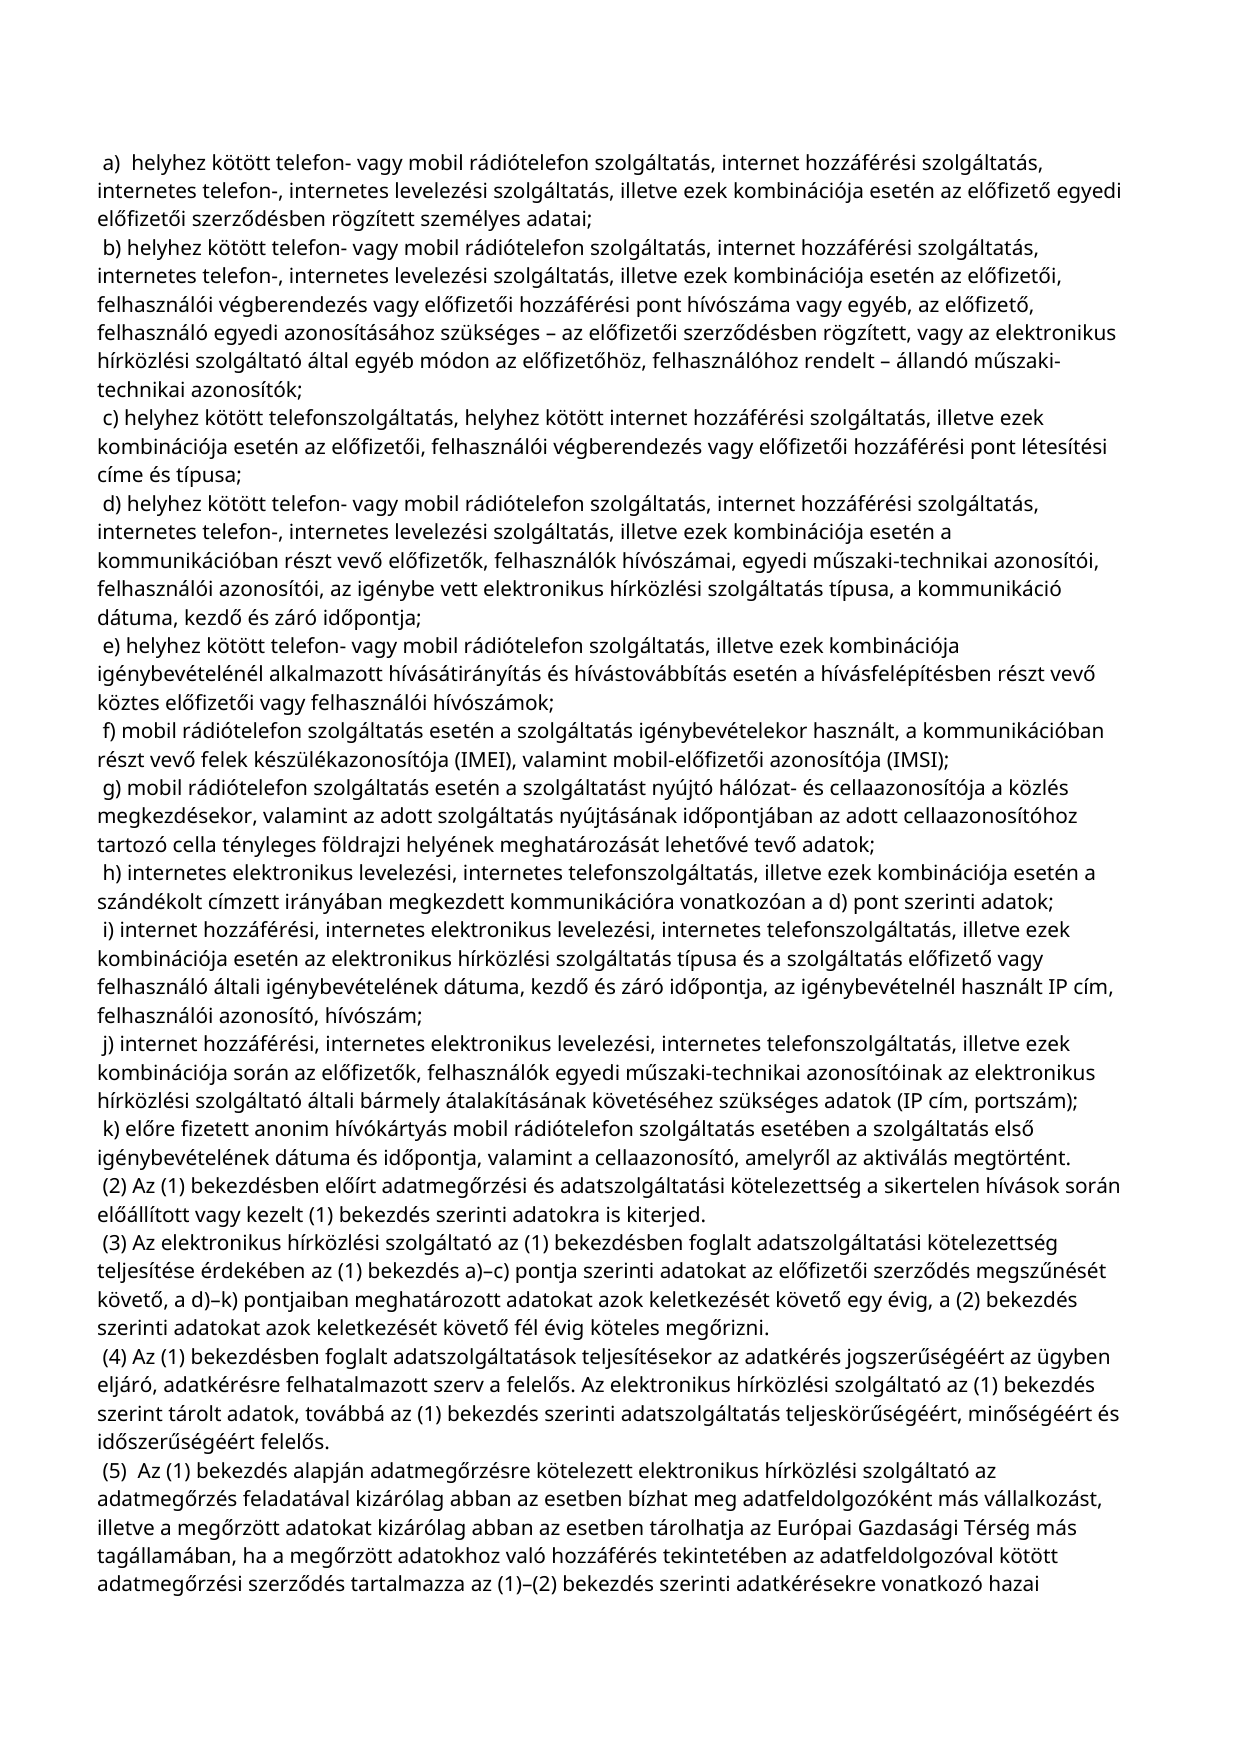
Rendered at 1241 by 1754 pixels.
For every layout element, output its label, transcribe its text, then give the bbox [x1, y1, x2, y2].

text e) helyhez kötött telefon- vagy mobil rádiótelefon szolgáltatás, illetve ezek kombinációja igénybevételénél alkalmazott hívásátirányítás és hívástovábbítás esetén a hívásfelépítésben részt vevő köztes előfizetői vagy felhasználói hívószámok; [97, 631, 1130, 716]
text d) helyhez kötött telefon- vagy mobil rádiótelefon szolgáltatás, internet hozzáférési szolgáltatás, internetes telefon-, internetes levelezési szolgáltatás, illetve ezek kombinációja esetén a kommunikációban részt vevő előfizetők, felhasználók hívószámai, egyedi műszaki-technikai azonosítói, felhasználói azonosítói, az igénybe vett elektronikus hírközlési szolgáltatás típusa, a kommunikáció dátuma, kezdő és záró időpontja; [97, 489, 1130, 631]
text h) internetes elektronikus levelezési, internetes telefonszolgáltatás, illetve ezek kombinációja esetén a szándékolt címzett irányában megkezdett kommunikációra vonatkozóan a d) pont szerinti adatok; [97, 858, 1130, 915]
text (3) Az elektronikus hírközlési szolgáltató az (1) bekezdésben foglalt adatszolgáltatási kötelezettség teljesítése érdekében az (1) bekezdés a)–c) pontja szerinti adatokat az előfizetői szerződés megszűnését követő, a d)–k) pontjaiban meghatározott adatokat azok keletkezését követő egy évig, a (2) bekezdés szerinti adatokat azok keletkezését követő fél évig köteles megőrizni. [97, 1228, 1130, 1342]
text j) internet hozzáférési, internetes elektronikus levelezési, internetes telefonszolgáltatás, illetve ezek kombinációja során az előfizetők, felhasználók egyedi műszaki-technikai azonosítóinak az elektronikus hírközlési szolgáltató általi bármely átalakításának követéséhez szükséges adatok (IP cím, portszám); [97, 1029, 1130, 1114]
text (5) Az (1) bekezdés alapján adatmegőrzésre kötelezett elektronikus hírközlési szolgáltató az adatmegőrzés feladatával kizárólag abban az esetben bízhat meg adatfeldolgozóként más vállalkozást, illetve a megőrzött adatokat kizárólag abban az esetben tárolhatja az Európai Gazdasági Térség más tagállamában, ha a megőrzött adatokhoz való hozzáférés tekintetében az adatfeldolgozóval kötött adatmegőrzési szerződés tartalmazza az (1)–(2) bekezdés szerinti adatkérésekre vonatkozó hazai [97, 1456, 1130, 1598]
text b) helyhez kötött telefon- vagy mobil rádiótelefon szolgáltatás, internet hozzáférési szolgáltatás, internetes telefon-, internetes levelezési szolgáltatás, illetve ezek kombinációja esetén az előfizetői, felhasználói végberendezés vagy előfizetői hozzáférési pont hívószáma vagy egyéb, az előfizető, felhasználó egyedi azonosításához szükséges – az előfizetői szerződésben rögzített, vagy az elektronikus hírközlési szolgáltató által egyéb módon az előfizetőhöz, felhasználóhoz rendelt – állandó műszaki-technikai azonosítók; [97, 233, 1130, 403]
text i) internet hozzáférési, internetes elektronikus levelezési, internetes telefonszolgáltatás, illetve ezek kombinációja esetén az elektronikus hírközlési szolgáltatás típusa és a szolgáltatás előfizető vagy felhasználó általi igénybevételének dátuma, kezdő és záró időpontja, az igénybevételnél használt IP cím, felhasználói azonosító, hívószám; [97, 915, 1130, 1029]
text (2) Az (1) bekezdésben előírt adatmegőrzési és adatszolgáltatási kötelezettség a sikertelen hívások során előállított vagy kezelt (1) bekezdés szerinti adatokra is kiterjed. [97, 1171, 1130, 1228]
text (4) Az (1) bekezdésben foglalt adatszolgáltatások teljesítésekor az adatkérés jogszerűségéért az ügyben eljáró, adatkérésre felhatalmazott szerv a felelős. Az elektronikus hírközlési szolgáltató az (1) bekezdés szerint tárolt adatok, továbbá az (1) bekezdés szerinti adatszolgáltatás teljeskörűségéért, minőségéért és időszerűségéért felelős. [97, 1342, 1130, 1456]
text c) helyhez kötött telefonszolgáltatás, helyhez kötött internet hozzáférési szolgáltatás, illetve ezek kombinációja esetén az előfizetői, felhasználói végberendezés vagy előfizetői hozzáférési pont létesítési címe és típusa; [97, 403, 1130, 489]
text f) mobil rádiótelefon szolgáltatás esetén a szolgáltatás igénybevételekor használt, a kommunikációban részt vevő felek készülékazonosítója (IMEI), valamint mobil-előfizetői azonosítója (IMSI); [97, 716, 1130, 773]
text g) mobil rádiótelefon szolgáltatás esetén a szolgáltatást nyújtó hálózat- és cellaazonosítója a közlés megkezdésekor, valamint az adott szolgáltatás nyújtásának időpontjában az adott cellaazonosítóhoz tartozó cella tényleges földrajzi helyének meghatározását lehetővé tevő adatok; [97, 773, 1130, 858]
text a) helyhez kötött telefon- vagy mobil rádiótelefon szolgáltatás, internet hozzáférési szolgáltatás, internetes telefon-, internetes levelezési szolgáltatás, illetve ezek kombinációja esetén az előfizető egyedi előfizetői szerződésben rögzített személyes adatai; [97, 148, 1130, 233]
text k) előre fizetett anonim hívókártyás mobil rádiótelefon szolgáltatás esetében a szolgáltatás első igénybevételének dátuma és időpontja, valamint a cellaazonosító, amelyről az aktiválás megtörtént. [97, 1114, 1130, 1171]
